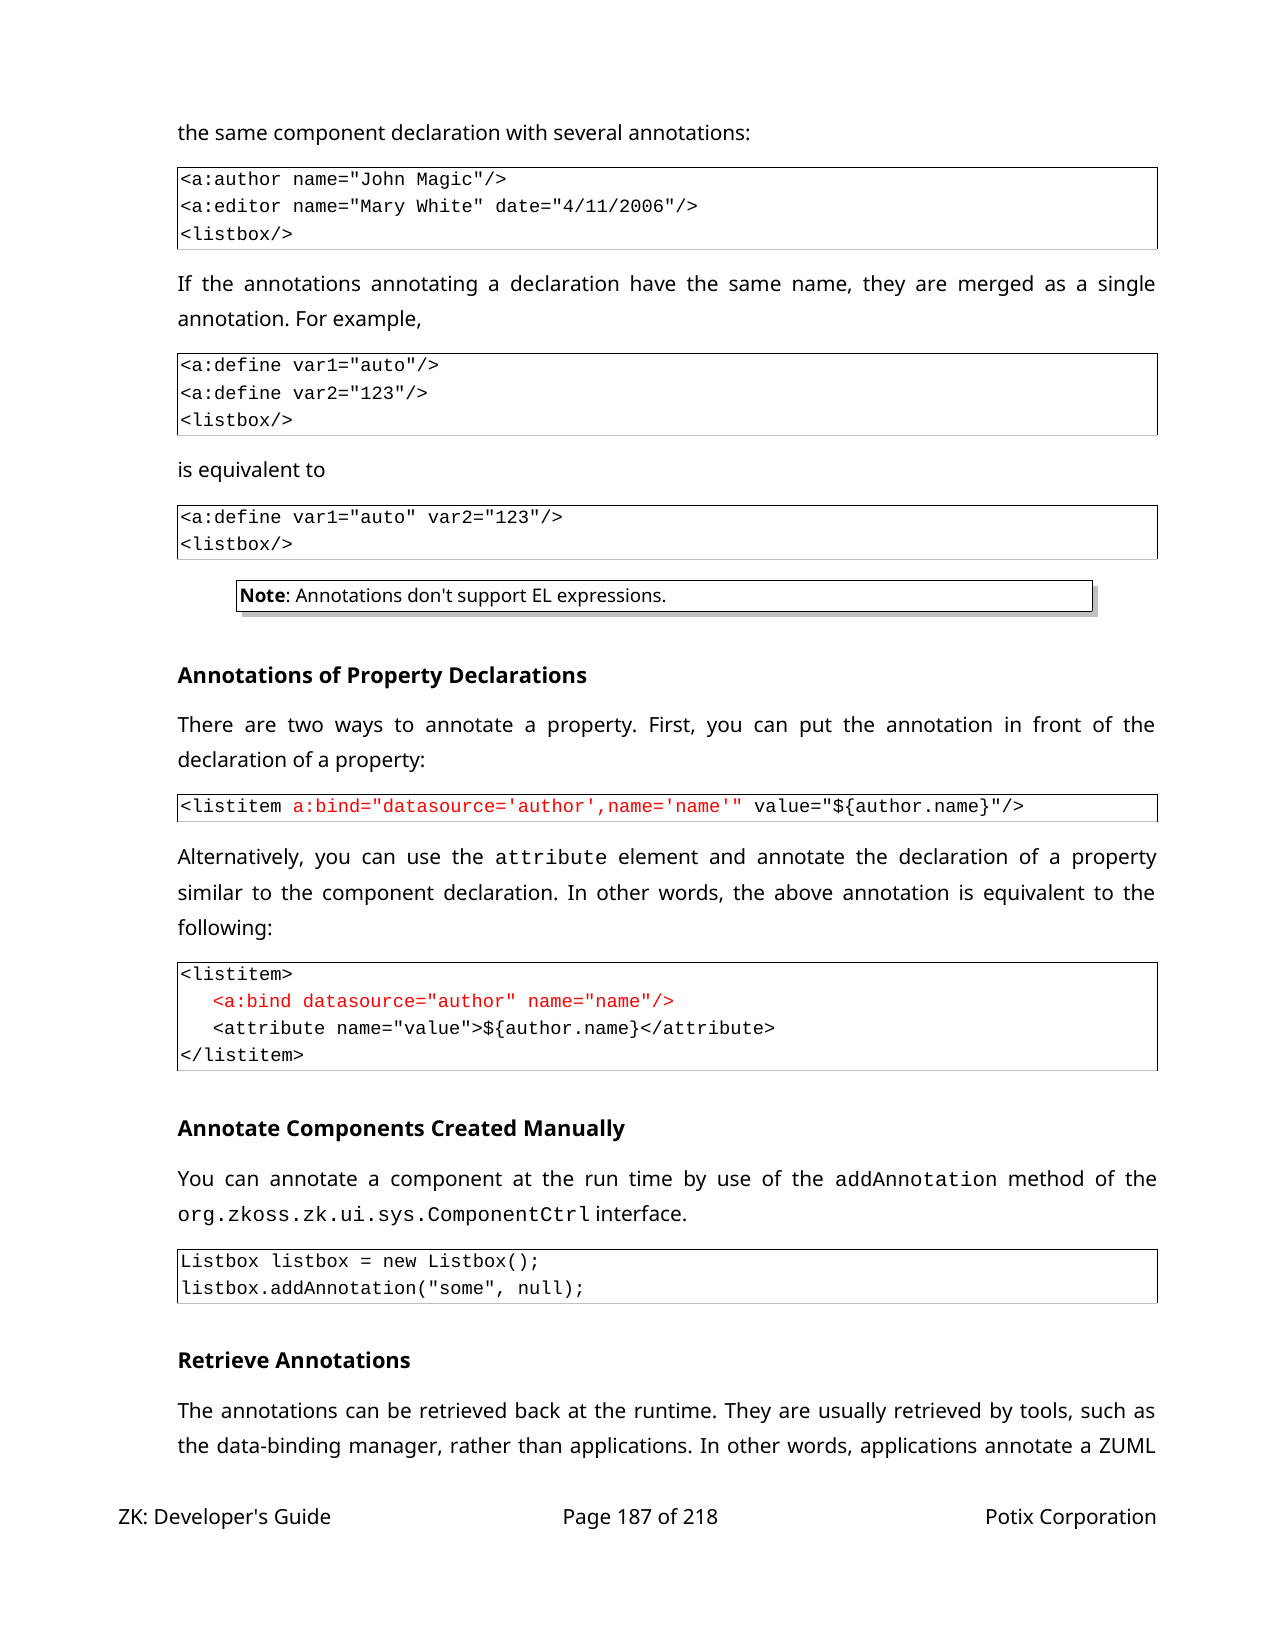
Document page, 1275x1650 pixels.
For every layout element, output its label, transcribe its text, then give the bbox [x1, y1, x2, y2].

text is equivalent to [177, 456, 1157, 484]
text <a:define var1="auto" var2="123"/> [178, 506, 1157, 529]
text listbox.addAnnotation("some", null); [178, 1276, 1157, 1303]
text the same component declaration with several annotations: [177, 118, 1157, 146]
text <listbox/> [178, 408, 1157, 435]
text <listbox/> [178, 221, 1157, 249]
text Note: Annotations don't support EL expressions. [237, 581, 1092, 611]
text <a:editor name="Mary White" date="4/11/2006"/> [178, 194, 1157, 218]
text <a:define var2="123"/> [178, 381, 1157, 405]
text Alternatively, you can use the attribute element and annotate the declaration of a property similar to the component declaration. In other words, the above annotation is equivalent to the following: [177, 842, 1157, 941]
text <a:author name="John Magic"/> [178, 168, 1157, 191]
text <listitem> [178, 963, 1157, 986]
text <a:bind datasource="author" name="name"/> [178, 989, 1157, 1013]
text <listitem a:bind="datasource='author',name='name'" value="${author.name}"/> [178, 795, 1157, 821]
subtitle Annotations of Property Declarations [177, 659, 1157, 689]
text If the annotations annotating a declaration have the same name, they are merged as a single annotation. For example, [177, 269, 1157, 333]
text Listbox listbox = new Listbox(); [178, 1250, 1157, 1273]
text You can annotate a component at the run time by use of the addAnnotation method of the org.zkoss.zk.ui.sys.ComponentCtrl interface. [177, 1164, 1157, 1228]
text The annotations can be retrieved back at the runtime. They are usually retrieved by tools, such as the data-binding manager, rather than applications. In other words, applications annotate a ZUML [177, 1396, 1157, 1459]
text <listbox/> [178, 532, 1157, 559]
text <a:define var1="auto"/> [178, 354, 1157, 378]
subtitle Annotate Components Created Manually [177, 1113, 1157, 1143]
text </listitem> [178, 1043, 1157, 1070]
text <attribute name="value">${author.name}</attribute> [178, 1016, 1157, 1040]
text There are two ways to annotate a property. First, you can put the annotation in front of the declaration of a property: [177, 710, 1157, 774]
subtitle Retrieve Annotations [177, 1345, 1157, 1375]
